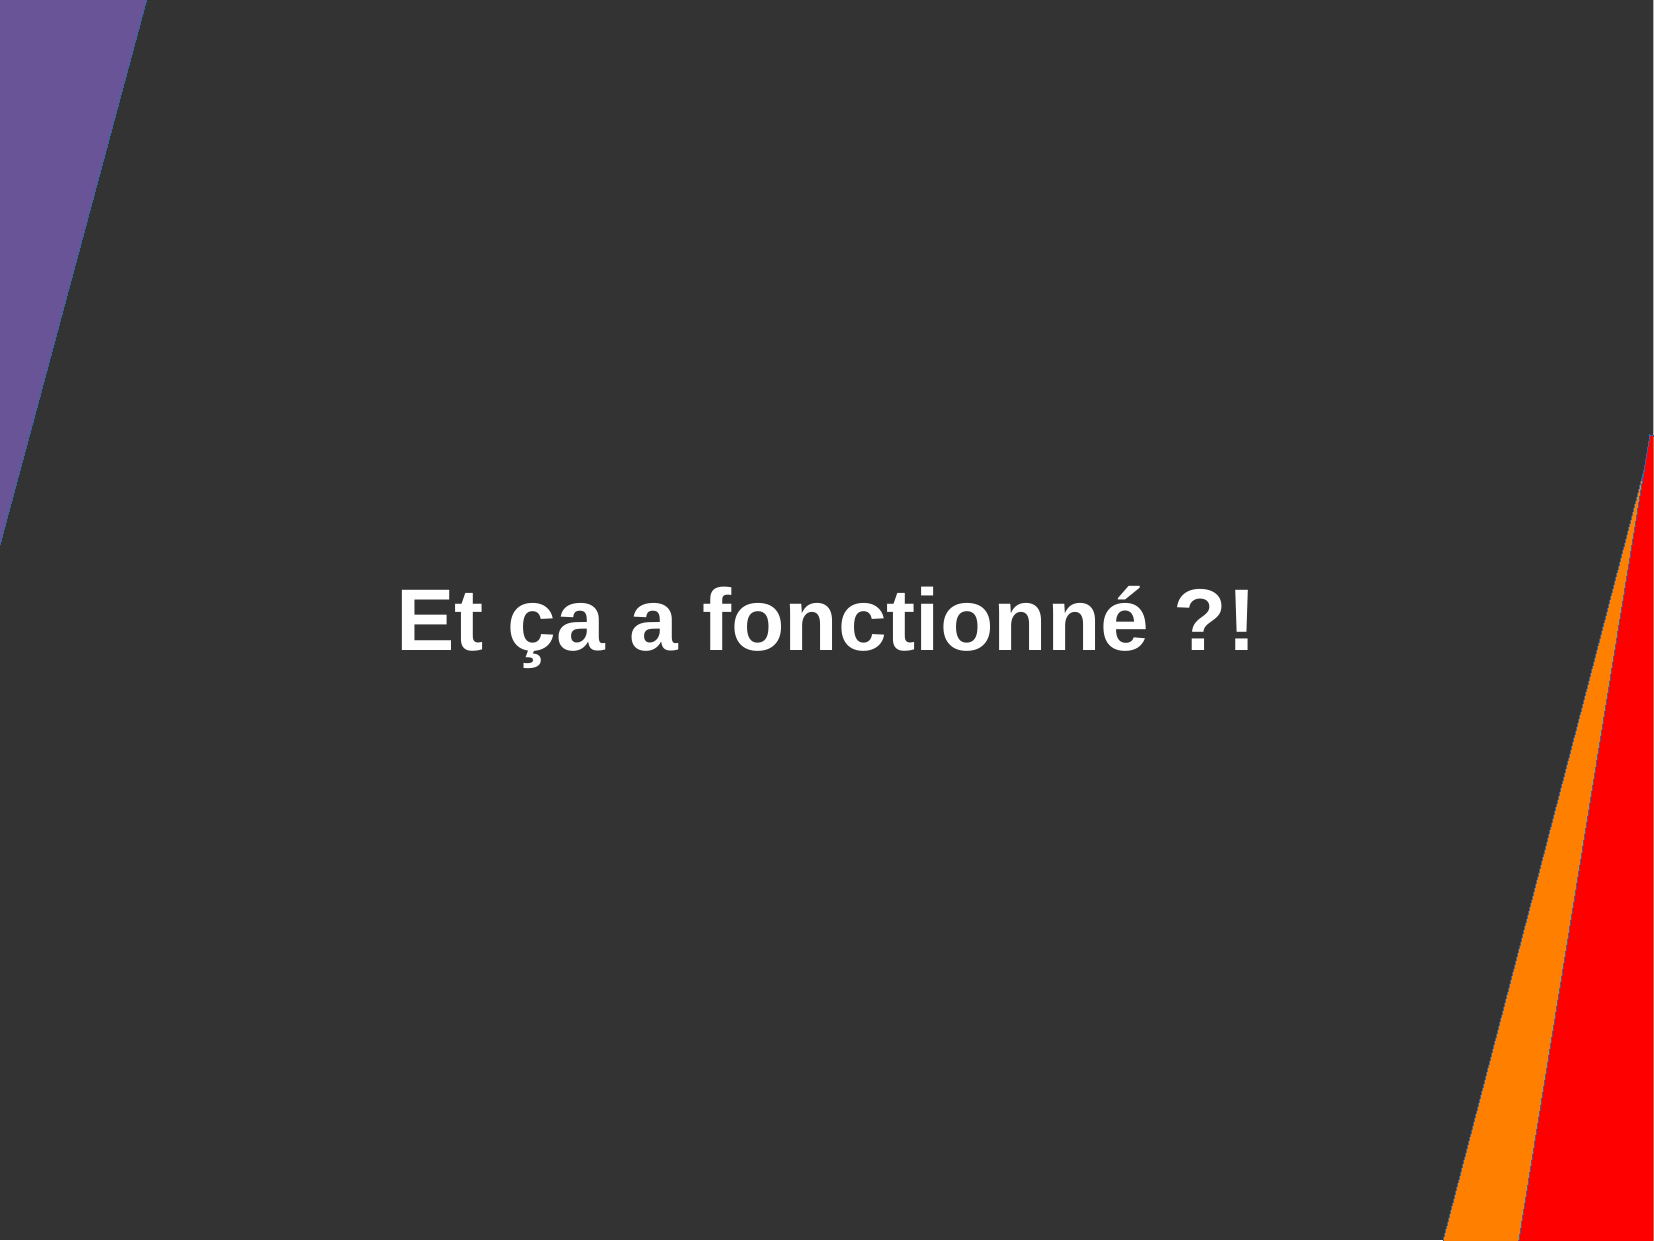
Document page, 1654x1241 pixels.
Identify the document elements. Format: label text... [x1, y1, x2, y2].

text_box [0, 0, 147, 545]
title Et ça a fonctionné ?! [31, 571, 1622, 702]
text_box [1442, 434, 1654, 1241]
